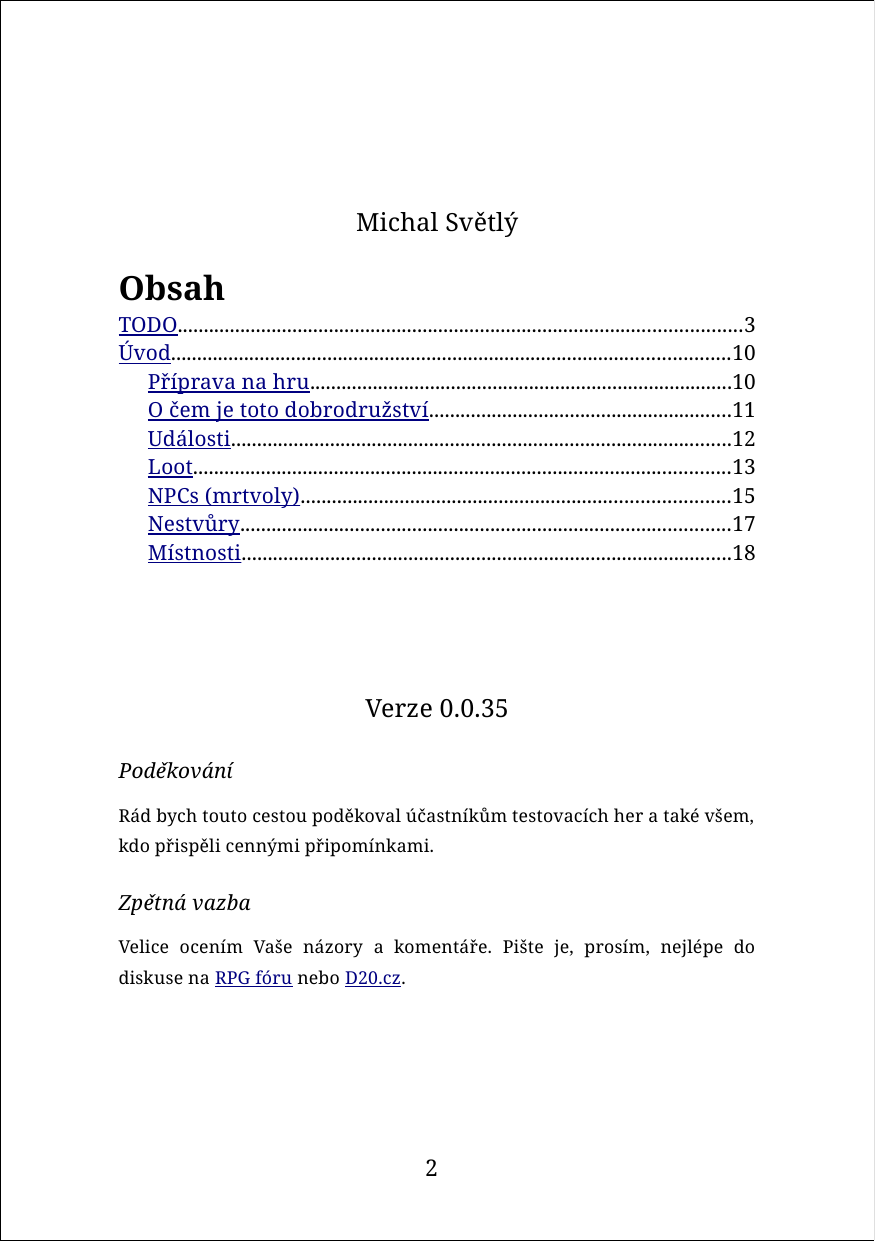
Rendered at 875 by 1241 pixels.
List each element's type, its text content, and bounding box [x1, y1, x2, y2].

text Zpětná vazba [118, 888, 756, 916]
text O čem je toto dobrodružství 11 [148, 395, 756, 424]
text Verze 0.0.35 [118, 690, 756, 724]
text Velice ocením Vaše názory a komentáře. Pište je, prosím, nejlépe do diskuse na RPG fóru nebo D20.cz. [118, 935, 756, 989]
text Místnosti 18 [148, 538, 756, 566]
text Úvod 10 [118, 338, 756, 367]
text TODO 3 [118, 310, 756, 338]
text Poděkování [118, 756, 756, 785]
subtitle Obsah [118, 265, 756, 310]
text Michal Světlý [118, 204, 756, 238]
text Příprava na hru 10 [148, 367, 756, 395]
text Rád bych touto cestou poděkoval účastníkům testovacích her a také všem, kdo přispěli cennými připomínkami. [118, 804, 756, 858]
text NPCs (mrtvoly) 15 [148, 481, 756, 509]
text Události 12 [148, 424, 756, 452]
text Loot 13 [148, 452, 756, 481]
text Nestvůry 17 [148, 509, 756, 538]
